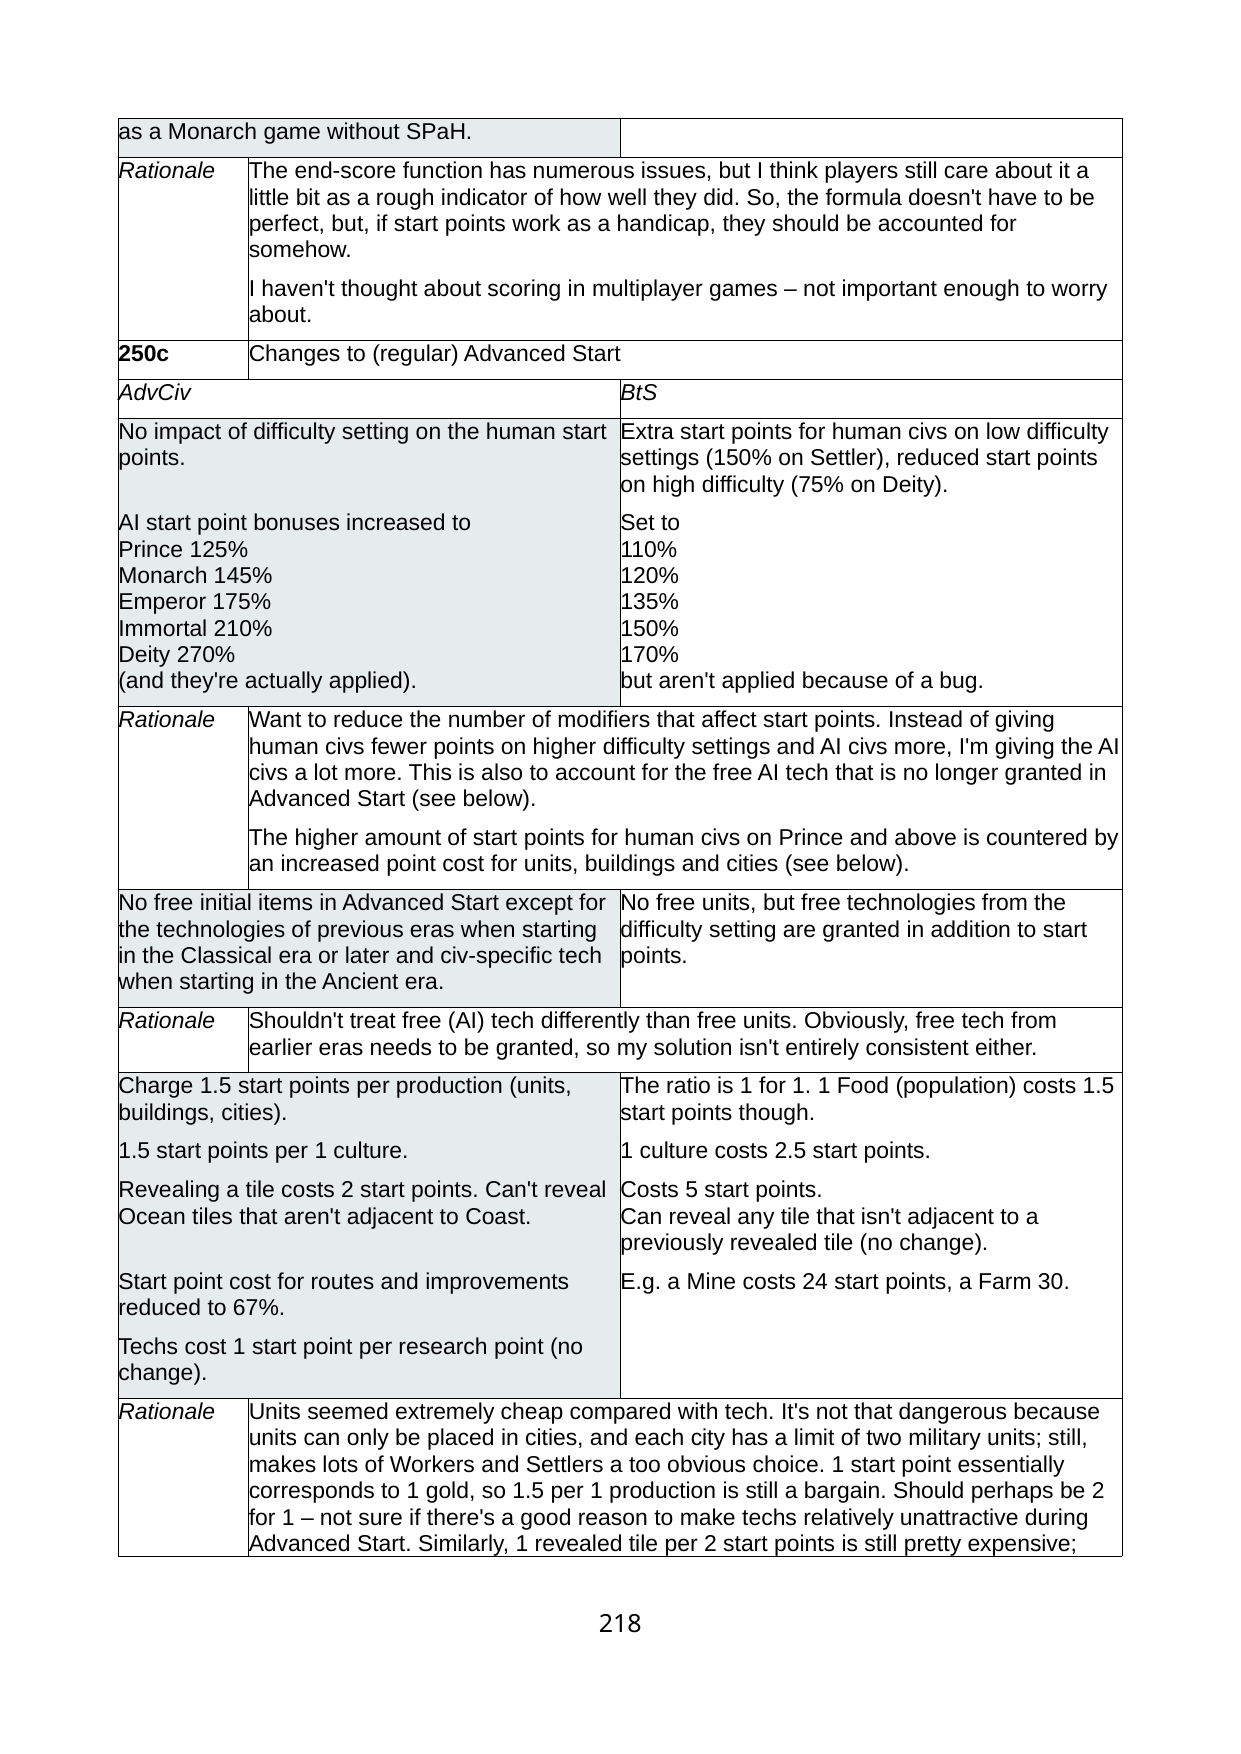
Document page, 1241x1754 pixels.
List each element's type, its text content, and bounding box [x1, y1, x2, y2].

table_cell The end-score function has numerous issues, but I think players still care about it a little bit as a rough indicator of how well they did. So, the formula doesn't have to be perfect, but, if start points work as a handicap, they should be accounted for somehow. I haven't thought about scoring in multiplayer games – not important enough to worry about. [249, 158, 1122, 340]
table_cell Units seemed extremely cheap compared with tech. It's not that dangerous because units can only be placed in cities, and each city has a limit of two military units; still, makes lots of Workers and Settlers a too obvious choice. 1 start point essentially corresponds to 1 gold, so 1.5 per 1 production is still a bargain. Should perhaps be 2 for 1 – not sure if there's a good reason to make techs relatively unattractive during Advanced Start. Similarly, 1 revealed tile per 2 start points is still pretty expensive; [249, 1399, 1122, 1556]
table_cell Want to reduce the number of modifiers that affect start points. Instead of giving human civs fewer points on higher difficulty settings and AI civs more, I'm giving the AI civs a lot more. This is also to account for the free AI tech that is no longer granted in Advanced Start (see below). The higher amount of start points for human civs on Prince and above is countered by an increased point cost for units, buildings and cities (see below). [249, 707, 1122, 889]
table_cell as a Monarch game without SPaH. [119, 119, 620, 157]
table_cell No impact of difficulty setting on the human start points. AI start point bonuses increased to Prince 125% Monarch 145% Emperor 175% Immortal 210% Deity 270% (and they're actually applied). [119, 419, 620, 706]
table_cell The ratio is 1 for 1. 1 Food (population) costs 1.5 start points though. 1 culture costs 2.5 start points. Costs 5 start points. Can reveal any tile that isn't adjacent to a previously revealed tile (no change). E.g. a Mine costs 24 start points, a Farm 30. [621, 1073, 1122, 1398]
table_cell No free initial items in Advanced Start except for the technologies of previous eras when starting in the Classical era or later and civ-specific tech when starting in the Ancient era. [119, 890, 620, 1007]
table_cell AdvCiv [119, 380, 620, 418]
table_cell Changes to (regular) Advanced Start [249, 341, 1122, 379]
table_cell Shouldn't treat free (AI) tech differently than free units. Obviously, free tech from earlier eras needs to be granted, so my solution isn't entirely consistent either. [249, 1008, 1122, 1072]
table_cell Rationale [119, 1008, 248, 1072]
table_cell BtS [621, 380, 1122, 418]
table_cell 250c [119, 341, 248, 379]
table_cell Rationale [119, 158, 248, 340]
table_cell Rationale [119, 707, 248, 889]
table_cell No free units, but free technologies from the difficulty setting are granted in addition to start points. [621, 890, 1122, 1007]
table_cell Rationale [119, 1399, 248, 1556]
table_cell [621, 119, 1122, 157]
table_cell Extra start points for human civs on low difficulty settings (150% on Settler), reduced start points on high difficulty (75% on Deity). Set to 110% 120% 135% 150% 170% but aren't applied because of a bug. [621, 419, 1122, 706]
table_cell Charge 1.5 start points per production (units, buildings, cities). 1.5 start points per 1 culture. Revealing a tile costs 2 start points. Can't reveal Ocean tiles that aren't adjacent to Coast. Start point cost for routes and improvements reduced to 67%. Techs cost 1 start point per research point (no change). [119, 1073, 620, 1398]
